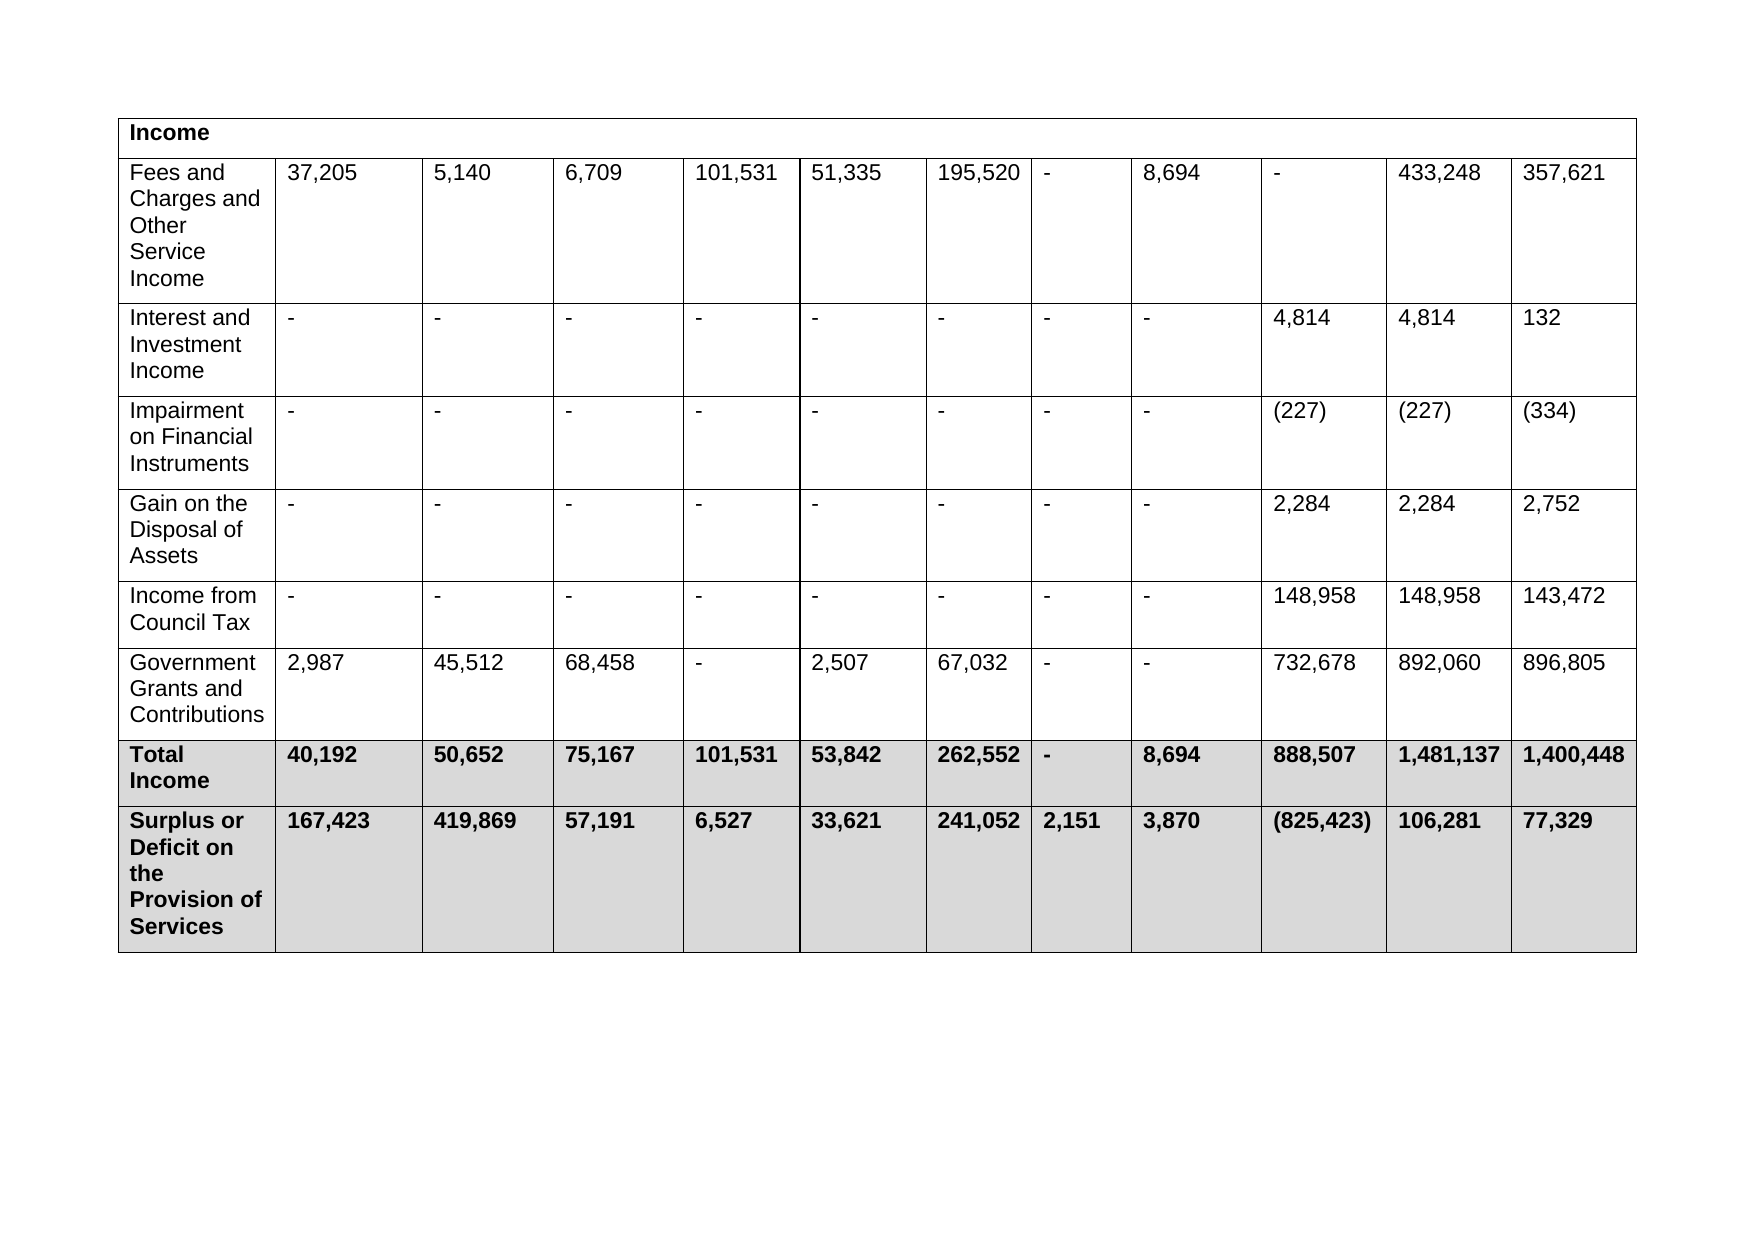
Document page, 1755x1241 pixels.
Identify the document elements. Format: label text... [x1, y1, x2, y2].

table_cell 101,531 [684, 159, 799, 303]
table_cell 50,652 [423, 741, 553, 806]
table_cell - [423, 397, 553, 488]
table_cell (227) [1262, 397, 1386, 488]
table_cell - [801, 582, 926, 647]
table_cell - [1132, 304, 1261, 396]
table_cell 33,621 [801, 807, 926, 952]
table_cell 2,987 [276, 649, 422, 740]
table_cell 357,621 [1512, 159, 1636, 303]
table_cell 4,814 [1387, 304, 1511, 396]
table_cell 888,507 [1262, 741, 1386, 806]
table_cell 5,140 [423, 159, 553, 303]
table_cell Income from Council Tax [119, 582, 275, 647]
table_cell 106,281 [1387, 807, 1511, 952]
table_cell 419,869 [423, 807, 553, 952]
table_cell Interest and Investment Income [119, 304, 275, 396]
table_cell - [1032, 304, 1131, 396]
table_cell - [684, 649, 799, 740]
table_cell - [684, 397, 799, 488]
table_cell Gain on the Disposal of Assets [119, 490, 275, 581]
table_cell - [1132, 582, 1261, 647]
table_cell - [276, 304, 422, 396]
table_cell 3,870 [1132, 807, 1261, 952]
table_cell 40,192 [276, 741, 422, 806]
table_cell - [1132, 649, 1261, 740]
table_cell - [927, 582, 1031, 647]
table_cell - [1032, 397, 1131, 488]
table_cell 2,284 [1387, 490, 1511, 581]
table_cell - [1032, 490, 1131, 581]
table_cell - [423, 304, 553, 396]
table_cell 262,552 [927, 741, 1031, 806]
table_cell 45,512 [423, 649, 553, 740]
table_cell - [801, 397, 926, 488]
table_cell 4,814 [1262, 304, 1386, 396]
table_cell 57,191 [554, 807, 683, 952]
table_cell - [684, 490, 799, 581]
table_cell 6,709 [554, 159, 683, 303]
table_cell - [276, 490, 422, 581]
table_cell 68,458 [554, 649, 683, 740]
table_cell 1,400,448 [1512, 741, 1636, 806]
table_cell - [1032, 741, 1131, 806]
table_cell - [276, 582, 422, 647]
table_cell 132 [1512, 304, 1636, 396]
table_cell - [276, 397, 422, 488]
table_cell 195,520 [927, 159, 1031, 303]
table_cell 67,032 [927, 649, 1031, 740]
table_cell 148,958 [1387, 582, 1511, 647]
table_cell 2,507 [801, 649, 926, 740]
table_cell Government Grants and Contributions [119, 649, 275, 740]
table_cell 167,423 [276, 807, 422, 952]
table_cell - [927, 397, 1031, 488]
table_cell 8,694 [1132, 741, 1261, 806]
table_cell 892,060 [1387, 649, 1511, 740]
table_cell - [1132, 490, 1261, 581]
table_cell (825,423) [1262, 807, 1386, 952]
table_cell 2,284 [1262, 490, 1386, 581]
table_cell 51,335 [801, 159, 926, 303]
table_cell - [554, 582, 683, 647]
table_cell (334) [1512, 397, 1636, 488]
table_cell 143,472 [1512, 582, 1636, 647]
table_header Income [119, 119, 1636, 158]
table_cell - [684, 582, 799, 647]
table_cell Fees and Charges and Other Service Income [119, 159, 275, 303]
table_cell - [1262, 159, 1386, 303]
table_cell - [1032, 159, 1131, 303]
table_cell 241,052 [927, 807, 1031, 952]
table_cell Total Income [119, 741, 275, 806]
table_cell 6,527 [684, 807, 799, 952]
table_cell - [801, 304, 926, 396]
table_cell Surplus or Deficit on the Provision of Services [119, 807, 275, 952]
table_cell Impairment on Financial Instruments [119, 397, 275, 488]
table_cell 896,805 [1512, 649, 1636, 740]
table_cell - [554, 490, 683, 581]
table_cell - [1032, 649, 1131, 740]
table_cell - [423, 490, 553, 581]
table_cell - [927, 304, 1031, 396]
table_cell (227) [1387, 397, 1511, 488]
table_cell - [927, 490, 1031, 581]
table_cell 148,958 [1262, 582, 1386, 647]
table_cell 101,531 [684, 741, 799, 806]
table_cell 8,694 [1132, 159, 1261, 303]
table_cell 1,481,137 [1387, 741, 1511, 806]
table_cell 75,167 [554, 741, 683, 806]
table_cell - [554, 397, 683, 488]
table_cell 2,752 [1512, 490, 1636, 581]
table_cell 77,329 [1512, 807, 1636, 952]
table_cell - [423, 582, 553, 647]
table_cell 433,248 [1387, 159, 1511, 303]
table_cell 53,842 [801, 741, 926, 806]
table_cell - [1132, 397, 1261, 488]
table_cell 732,678 [1262, 649, 1386, 740]
table_cell 37,205 [276, 159, 422, 303]
table_cell - [554, 304, 683, 396]
table_cell 2,151 [1032, 807, 1131, 952]
table_cell - [684, 304, 799, 396]
table_cell - [801, 490, 926, 581]
table_cell - [1032, 582, 1131, 647]
